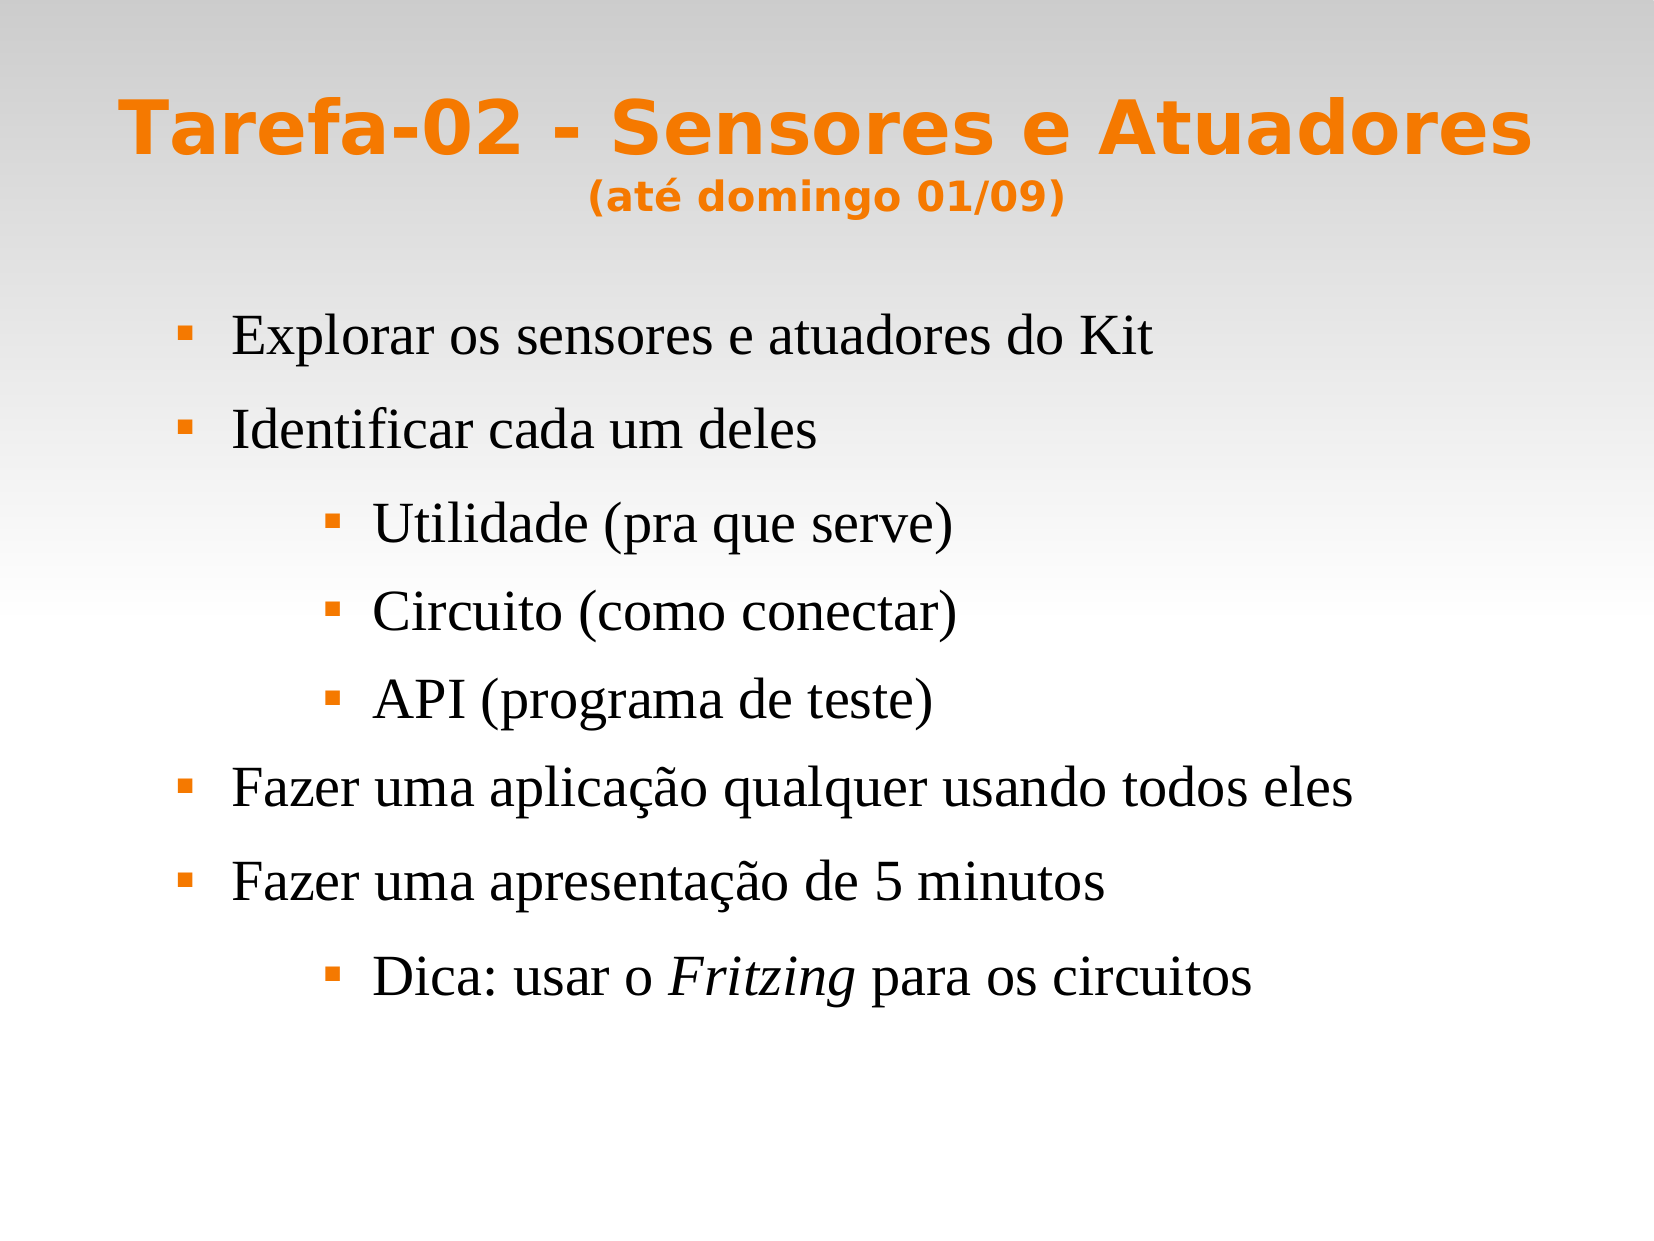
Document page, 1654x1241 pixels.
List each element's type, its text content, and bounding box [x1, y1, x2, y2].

list Explorar os sensores e atuadores do Kit Identificar cada um deles Utilidade (pra que serve) Circuito (como conectar) API (programa de teste) Fazer uma aplicação qualquer usando todos eles Fazer uma apresentação de 5 minutos Dica: usar o Fritzing para os circuitos [89, 302, 1576, 1121]
title Tarefa-02 - Sensores e Atuadores (até domingo 01/09) [82, 49, 1571, 257]
